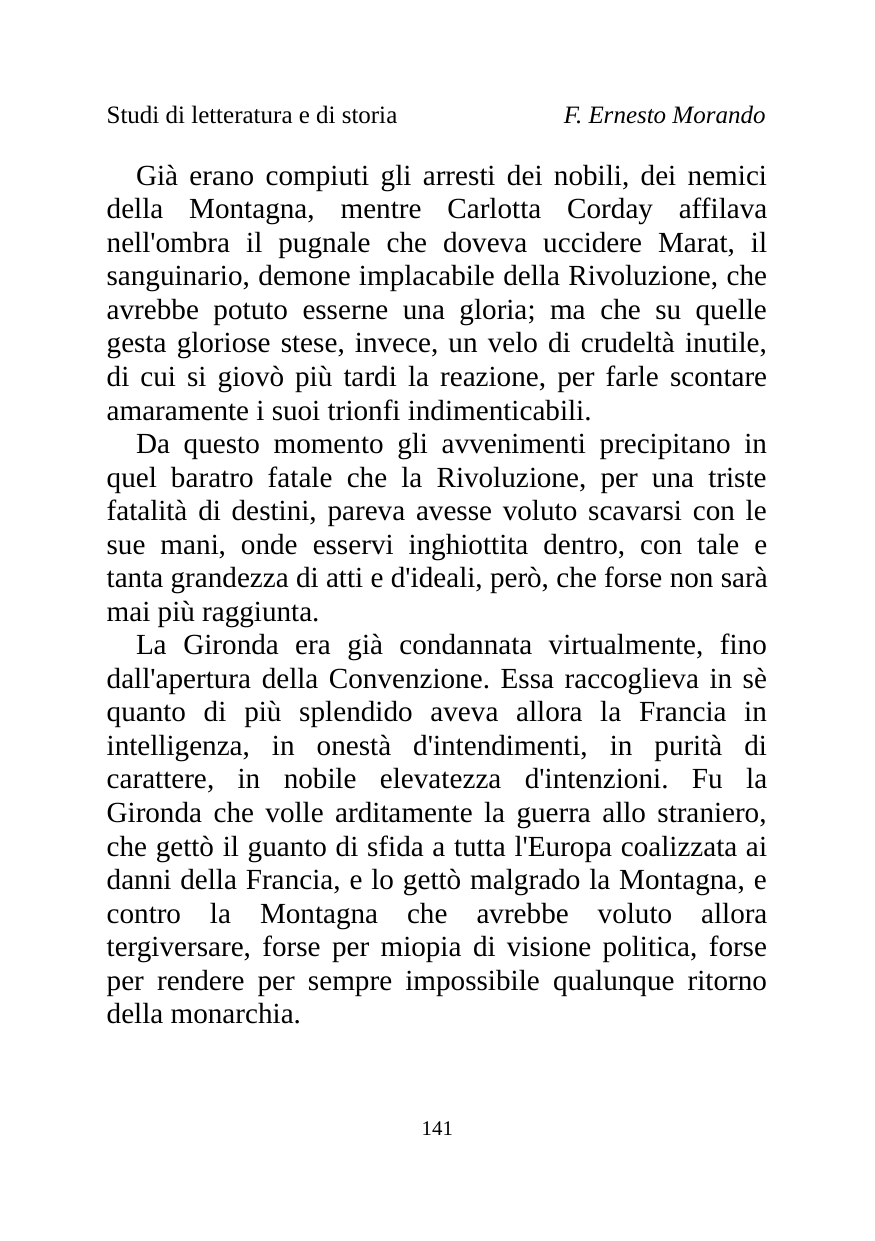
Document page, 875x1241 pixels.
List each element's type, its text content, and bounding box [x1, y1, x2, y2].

text Già erano compiuti gli arresti dei nobili, dei nemici della Montagna, mentre Carlotta Corday affilava nell'ombra il pugnale che doveva uccidere Marat, il sanguinario, demone implacabile della Rivoluzione, che avrebbe potuto esserne una gloria; ma che su quelle gesta gloriose stese, invece, un velo di crudeltà inutile, di cui si giovò più tardi la reazione, per farle scontare amaramente i suoi trionfi indimenticabili. [106, 158, 768, 426]
text La Gironda era già condannata virtualmente, fino dall'apertura della Convenzione. Essa raccoglieva in sè quanto di più splendido aveva allora la Francia in intelligenza, in onestà d'intendimenti, in purità di carattere, in nobile elevatezza d'intenzioni. Fu la Gironda che volle arditamente la guerra allo straniero, che gettò il guanto di sfida a tutta l'Europa coalizzata ai danni della Francia, e lo gettò malgrado la Montagna, e contro la Montagna che avrebbe voluto allora tergiversare, forse per miopia di visione politica, forse per rendere per sempre impossibile qualunque ritorno della monarchia. [106, 627, 768, 1030]
text Da questo momento gli avvenimenti precipitano in quel baratro fatale che la Rivoluzione, per una triste fatalità di destini, pareva avesse voluto scavarsi con le sue mani, onde esservi inghiottita dentro, con tale e tanta grandezza di atti e d'ideali, però, che forse non sarà mai più raggiunta. [106, 426, 768, 627]
